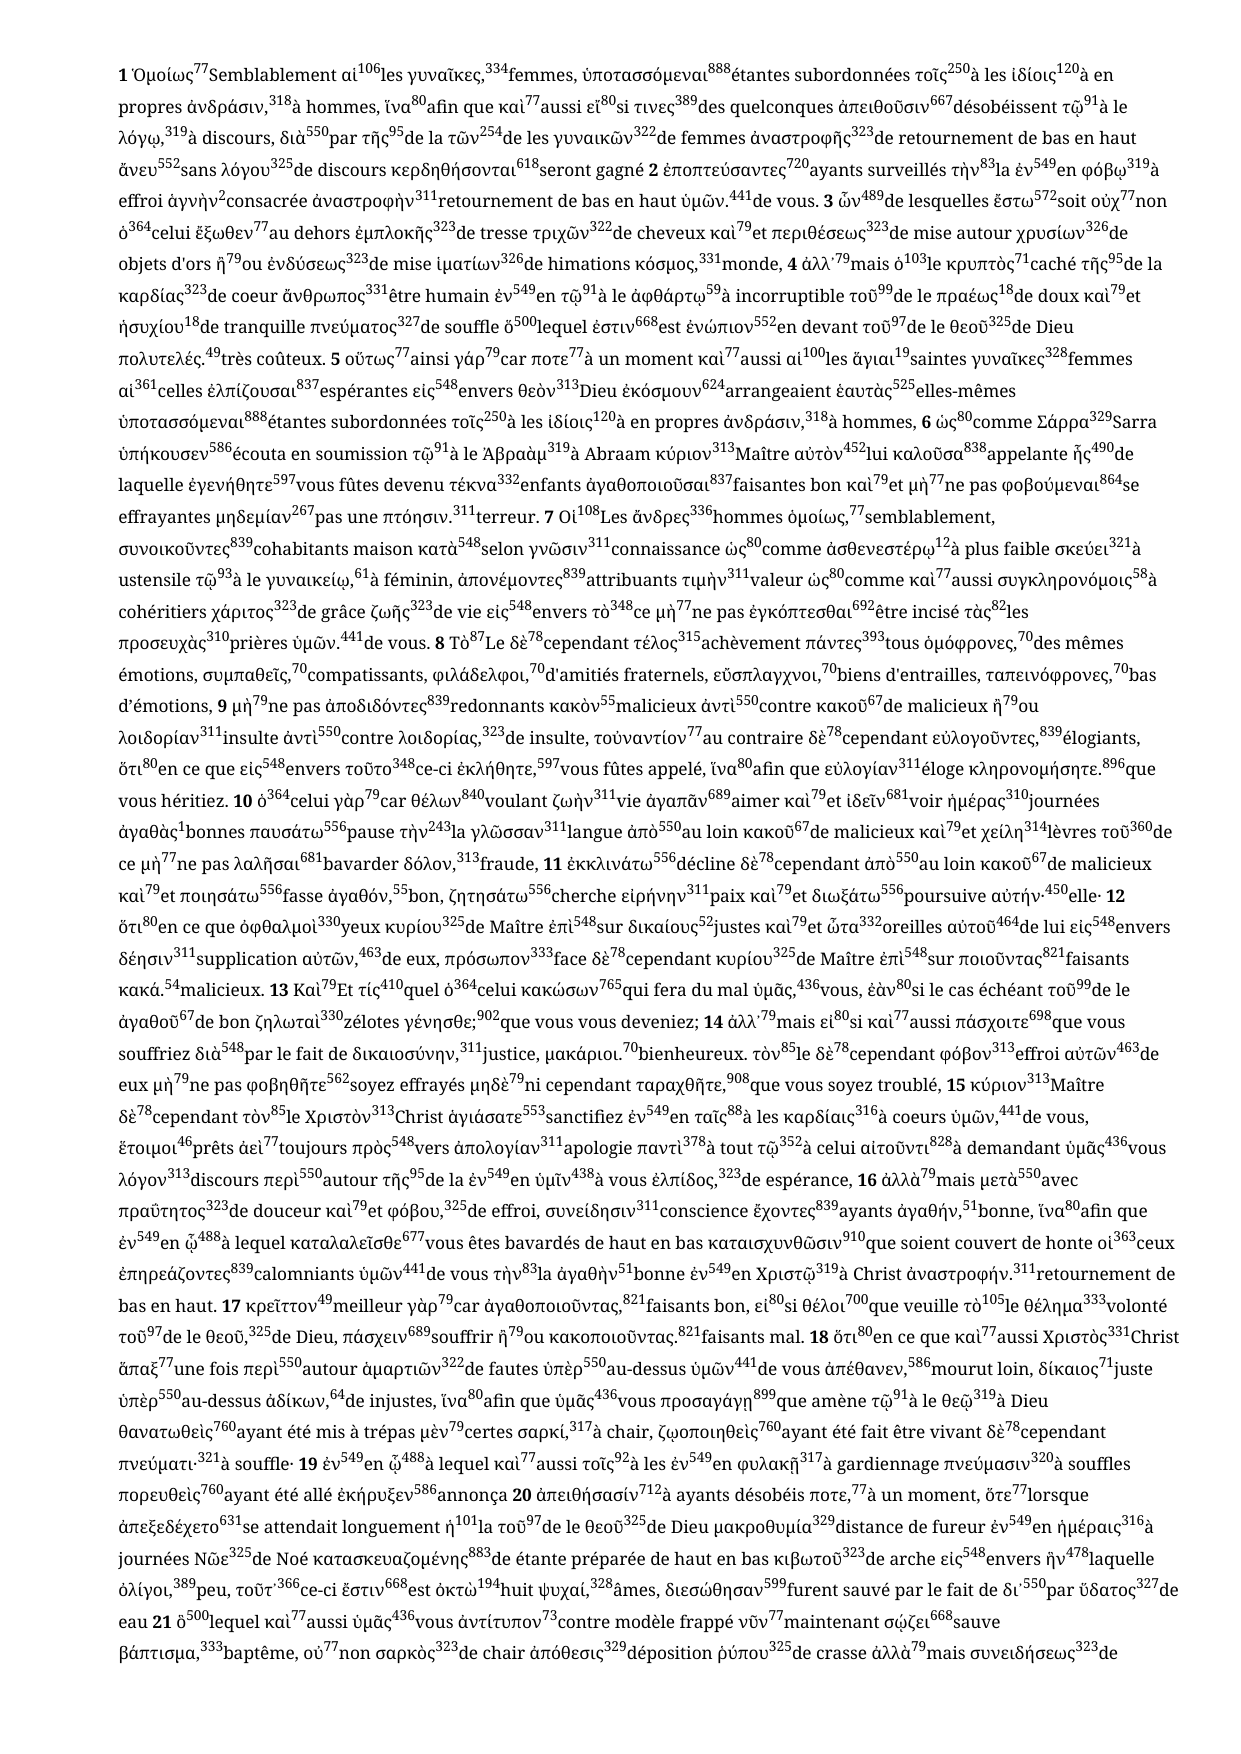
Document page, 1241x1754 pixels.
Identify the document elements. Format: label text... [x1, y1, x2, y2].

text 1 Ὁμοίως77Semblablement αἱ106les γυναῖκες,334femmes, ὑποτασσόμεναι888étantes subordonnées τοῖς250à les ἰδίοις120à en propres ἀνδράσιν,318à hommes, ἵνα80afin que καὶ77aussi εἴ80si τινες389des quelconques ἀπειθοῦσιν667désobéissent τῷ91à le λόγῳ,319à discours, διὰ550par τῆς95de la τῶν254de les γυναικῶν322de femmes ἀναστροφῆς323de retournement de bas en haut ἄνευ552sans λόγου325de discours κερδηθήσονται618seront gagné 2 ἐποπτεύσαντες720ayants surveillés τὴν83la ἐν549en φόβῳ319à effroi ἁγνὴν2consacrée ἀναστροφὴν311retournement de bas en haut ὑμῶν.441de vous. 3 ὧν489de lesquelles ἔστω572soit οὐχ77non ὁ364celui ἔξωθεν77au dehors ἐμπλοκῆς323de tresse τριχῶν322de cheveux καὶ79et περιθέσεως323de mise autour χρυσίων326de objets d'ors ἢ79ou ἐνδύσεως323de mise ἱματίων326de himations κόσμος,331monde, 4 ἀλλ᾽79mais ὁ103le κρυπτὸς71caché τῆς95de la καρδίας323de coeur ἄνθρωπος331être humain ἐν549en τῷ91à le ἀφθάρτῳ59à incorruptible τοῦ99de le πραέως18de doux καὶ79et ἡσυχίου18de tranquille πνεύματος327de souffle ὅ500lequel ἐστιν668est ἐνώπιον552en devant τοῦ97de le θεοῦ325de Dieu πολυτελές.49très coûteux. 5 οὕτως77ainsi γάρ79car ποτε77à un moment καὶ77aussi αἱ100les ἅγιαι19saintes γυναῖκες328femmes αἱ361celles ἐλπίζουσαι837espérantes εἰς548envers θεὸν313Dieu ἐκόσμουν624arrangeaient ἑαυτὰς525elles-mêmes ὑποτασσόμεναι888étantes subordonnées τοῖς250à les ἰδίοις120à en propres ἀνδράσιν,318à hommes, 6 ὡς80comme Σάρρα329Sarra ὑπήκουσεν586écouta en soumission τῷ91à le Ἀβραὰμ319à Abraam κύριον313Maître αὐτὸν452lui καλοῦσα838appelante ἧς490de laquelle ἐγενήθητε597vous fûtes devenu τέκνα332enfants ἀγαθοποιοῦσαι837faisantes bon καὶ79et μὴ77ne pas φοβούμεναι864se effrayantes μηδεμίαν267pas une πτόησιν.311terreur. 7 Οἱ108Les ἄνδρες336hommes ὁμοίως,77semblablement, συνοικοῦντες839cohabitants maison κατὰ548selon γνῶσιν311connaissance ὡς80comme ἀσθενεστέρῳ12à plus faible σκεύει321à ustensile τῷ93à le γυναικείῳ,61à féminin, ἀπονέμοντες839attribuants τιμὴν311valeur ὡς80comme καὶ77aussi συγκληρονόμοις58à cohéritiers χάριτος323de grâce ζωῆς323de vie εἰς548envers τὸ348ce μὴ77ne pas ἐγκόπτεσθαι692être incisé τὰς82les προσευχὰς310prières ὑμῶν.441de vous. 8 Τὸ87Le δὲ78cependant τέλος315achèvement πάντες393tous ὁμόφρονες,70des mêmes émotions, συμπαθεῖς,70compatissants, φιλάδελφοι,70d'amitiés fraternels, εὔσπλαγχνοι,70biens d'entrailles, ταπεινόφρονες,70bas d’émotions, 9 μὴ79ne pas ἀποδιδόντες839redonnants κακὸν55malicieux ἀντὶ550contre κακοῦ67de malicieux ἢ79ou λοιδορίαν311insulte ἀντὶ550contre λοιδορίας,323de insulte, τοὐναντίον77au contraire δὲ78cependant εὐλογοῦντες,839élogiants, ὅτι80en ce que εἰς548envers τοῦτο348ce-ci ἐκλήθητε,597vous fûtes appelé, ἵνα80afin que εὐλογίαν311éloge κληρονομήσητε.896que vous héritiez. 10 ὁ364celui γὰρ79car θέλων840voulant ζωὴν311vie ἀγαπᾶν689aimer καὶ79et ἰδεῖν681voir ἡμέρας310journées ἀγαθὰς1bonnes παυσάτω556pause τὴν243la γλῶσσαν311langue ἀπὸ550au loin κακοῦ67de malicieux καὶ79et χείλη314lèvres τοῦ360de ce μὴ77ne pas λαλῆσαι681bavarder δόλον,313fraude, 11 ἐκκλινάτω556décline δὲ78cependant ἀπὸ550au loin κακοῦ67de malicieux καὶ79et ποιησάτω556fasse ἀγαθόν,55bon, ζητησάτω556cherche εἰρήνην311paix καὶ79et διωξάτω556poursuive αὐτήν·450elle· 12 ὅτι80en ce que ὀφθαλμοὶ330yeux κυρίου325de Maître ἐπὶ548sur δικαίους52justes καὶ79et ὦτα332oreilles αὐτοῦ464de lui εἰς548envers δέησιν311supplication αὐτῶν,463de eux, πρόσωπον333face δὲ78cependant κυρίου325de Maître ἐπὶ548sur ποιοῦντας821faisants κακά.54malicieux. 13 Καὶ79Et τίς410quel ὁ364celui κακώσων765qui fera du mal ὑμᾶς,436vous, ἐὰν80si le cas échéant τοῦ99de le ἀγαθοῦ67de bon ζηλωταὶ330zélotes γένησθε;902que vous vous deveniez; 14 ἀλλ᾽79mais εἰ80si καὶ77aussi πάσχοιτε698que vous souffriez διὰ548par le fait de δικαιοσύνην,311justice, μακάριοι.70bienheureux. τὸν85le δὲ78cependant φόβον313effroi αὐτῶν463de eux μὴ79ne pas φοβηθῆτε562soyez effrayés μηδὲ79ni cependant ταραχθῆτε,908que vous soyez troublé, 15 κύριον313Maître δὲ78cependant τὸν85le Χριστὸν313Christ ἁγιάσατε553sanctifiez ἐν549en ταῖς88à les καρδίαις316à coeurs ὑμῶν,441de vous, ἕτοιμοι46prêts ἀεὶ77toujours πρὸς548vers ἀπολογίαν311apologie παντὶ378à tout τῷ352à celui αἰτοῦντι828à demandant ὑμᾶς436vous λόγον313discours περὶ550autour τῆς95de la ἐν549en ὑμῖν438à vous ἐλπίδος,323de espérance, 16 ἀλλὰ79mais μετὰ550avec πραΰτητος323de douceur καὶ79et φόβου,325de effroi, συνείδησιν311conscience ἔχοντες839ayants ἀγαθήν,51bonne, ἵνα80afin que ἐν549en ᾧ488à lequel καταλαλεῖσθε677vous êtes bavardés de haut en bas καταισχυνθῶσιν910que soient couvert de honte οἱ363ceux ἐπηρεάζοντες839calomniants ὑμῶν441de vous τὴν83la ἀγαθὴν51bonne ἐν549en Χριστῷ319à Christ ἀναστροφήν.311retournement de bas en haut. 17 κρεῖττον49meilleur γὰρ79car ἀγαθοποιοῦντας,821faisants bon, εἰ80si θέλοι700que veuille τὸ105le θέλημα333volonté τοῦ97de le θεοῦ,325de Dieu, πάσχειν689souffrir ἢ79ou κακοποιοῦντας.821faisants mal. 18 ὅτι80en ce que καὶ77aussi Χριστὸς331Christ ἅπαξ77une fois περὶ550autour ἁμαρτιῶν322de fautes ὑπὲρ550au-dessus ὑμῶν441de vous ἀπέθανεν,586mourut loin, δίκαιος71juste ὑπὲρ550au-dessus ἀδίκων,64de injustes, ἵνα80afin que ὑμᾶς436vous προσαγάγῃ899que amène τῷ91à le θεῷ319à Dieu θανατωθεὶς760ayant été mis à trépas μὲν79certes σαρκί,317à chair, ζῳοποιηθεὶς760ayant été fait être vivant δὲ78cependant πνεύματι·321à souffle· 19 ἐν549en ᾧ488à lequel καὶ77aussi τοῖς92à les ἐν549en φυλακῇ317à gardiennage πνεύμασιν320à souffles πορευθεὶς760ayant été allé ἐκήρυξεν586annonça 20 ἀπειθήσασίν712à ayants désobéis ποτε,77à un moment, ὅτε77lorsque ἀπεξεδέχετο631se attendait longuement ἡ101la τοῦ97de le θεοῦ325de Dieu μακροθυμία329distance de fureur ἐν549en ἡμέραις316à journées Νῶε325de Noé κατασκευαζομένης883de étante préparée de haut en bas κιβωτοῦ323de arche εἰς548envers ἣν478laquelle ὀλίγοι,389peu, τοῦτ᾽366ce-ci ἔστιν668est ὀκτὼ194huit ψυχαί,328âmes, διεσώθησαν599furent sauvé par le fait de δι᾽550par ὕδατος327de eau 21 ὃ500lequel καὶ77aussi ὑμᾶς436vous ἀντίτυπον73contre modèle frappé νῦν77maintenant σῴζει668sauve βάπτισμα,333baptême, οὐ77non σαρκὸς323de chair ἀπόθεσις329déposition ῥύπου325de crasse ἀλλὰ79mais συνειδήσεως323de conscience ἀγαθῆς14de bonne ἐπερώτημα333surinterrogation εἰς548envers θεόν,313Dieu, δι᾽550par ἀναστάσεως323de redressement Ἰησοῦ325de Iésous Χριστοῦ325de Christ 22 ὅς498lequel ἐστιν668est ἐν549en δεξιᾷ57à droite τοῦ97de le θεοῦ325de Dieu πορευθεὶς760ayant été allé εἰς548envers οὐρανὸν313ciel ὑποταγέντων753de ayants étés subordonnés αὐτῷ458à lui ἀγγέλων324de messagers καὶ79et ἐξουσιῶν322de autorités καὶ79et δυνάμεων.322de puissances. [118, 59, 1181, 1665]
